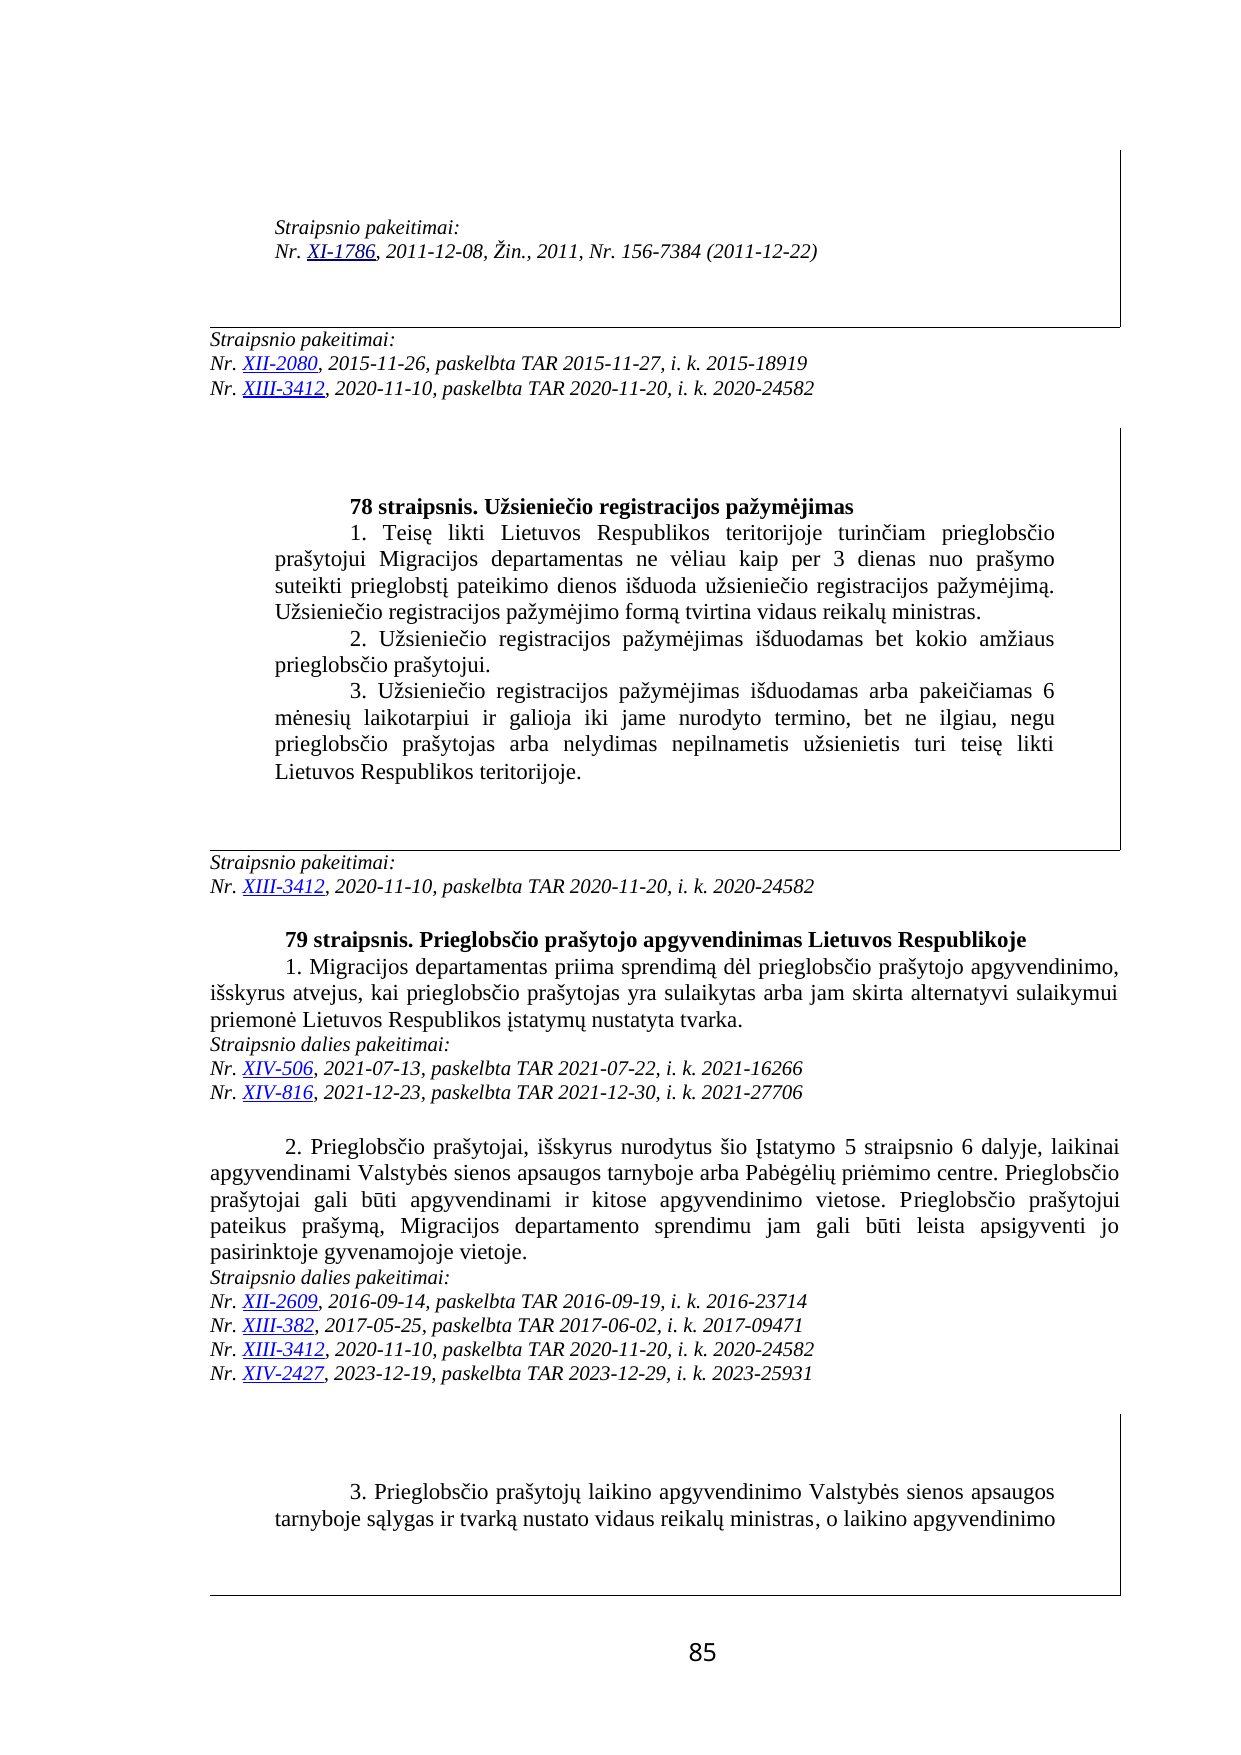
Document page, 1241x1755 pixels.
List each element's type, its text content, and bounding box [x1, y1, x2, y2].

text Straipsnio dalies pakeitimai: [210, 1032, 1120, 1056]
text Nr. XI-1786, 2011-12-08, Žin., 2011, Nr. 156-7384 (2011-12-22) [210, 239, 1120, 327]
text Straipsnio pakeitimai: [210, 327, 1120, 351]
text Straipsnio pakeitimai: [210, 150, 1120, 239]
text Straipsnio dalies pakeitimai: [210, 1265, 1120, 1289]
text Nr. XII-2080, 2015-11-26, paskelbta TAR 2015-11-27, i. k. 2015-18919 [210, 351, 1120, 375]
text Nr. XIV-506, 2021-07-13, paskelbta TAR 2021-07-22, i. k. 2021-16266 [210, 1056, 1120, 1080]
text Straipsnio pakeitimai: [210, 850, 1120, 874]
text 2. Prieglobsčio prašytojai, išskyrus nurodytus šio Įstatymo 5 straipsnio 6 dalyje, laikinai apgyvendinami Valstybės sienos apsaugos tarnyboje arba Pabėgėlių priėmimo centre. Prieglobsčio prašytojai gali būti apgyvendinami ir kitose apgyvendinimo vietose. Prieglobsčio prašytojui pateikus prašymą, Migracijos departamento sprendimu jam gali būti leista apsigyventi jo pasirinktoje gyvenamojoje vietoje. [210, 1133, 1120, 1265]
text 3. Prieglobsčio prašytojų laikino apgyvendinimo Valstybės sienos apsaugos tarnyboje sąlygas ir tvarką nustato vidaus reikalų ministras, o laikino apgyvendinimo [210, 1414, 1120, 1595]
text 3. Užsieniečio registracijos pažymėjimas išduodamas arba pakeičiamas 6 mėnesių laikotarpiui ir galioja iki jame nurodyto termino, bet ne ilgiau, negu prieglobsčio prašytojas arba nelydimas nepilnametis užsienietis turi teisę likti Lietuvos Respublikos teritorijoje. [210, 677, 1120, 850]
text Nr. XIV-2427, 2023-12-19, paskelbta TAR 2023-12-29, i. k. 2023-25931 [210, 1361, 1120, 1385]
text Nr. XIII-3412, 2020-11-10, paskelbta TAR 2020-11-20, i. k. 2020-24582 [210, 375, 1120, 399]
text 1. Teisę likti Lietuvos Respublikos teritorijoje turinčiam prieglobsčio prašytojui Migracijos departamentas ne vėliau kaip per 3 dienas nuo prašymo suteikti prieglobstį pateikimo dienos išduoda užsieniečio registracijos pažymėjimą. Užsieniečio registracijos pažymėjimo formą tvirtina vidaus reikalų ministras. [210, 519, 1120, 624]
text 1. Migracijos departamentas priima sprendimą dėl prieglobsčio prašytojo apgyvendinimo, išskyrus atvejus, kai prieglobsčio prašytojas yra sulaikytas arba jam skirta alternatyvi sulaikymui priemonė Lietuvos Respublikos įstatymų nustatyta tvarka. [210, 953, 1120, 1032]
text Nr. XIII-3412, 2020-11-10, paskelbta TAR 2020-11-20, i. k. 2020-24582 [210, 874, 1120, 898]
text Nr. XII-2609, 2016-09-14, paskelbta TAR 2016-09-19, i. k. 2016-23714 [210, 1289, 1120, 1313]
text 79 straipsnis. Prieglobsčio prašytojo apgyvendinimas Lietuvos Respublikoje [210, 927, 1120, 953]
text Nr. XIII-382, 2017-05-25, paskelbta TAR 2017-06-02, i. k. 2017-09471 [210, 1313, 1120, 1337]
text Nr. XIV-816, 2021-12-23, paskelbta TAR 2021-12-30, i. k. 2021-27706 [210, 1080, 1120, 1104]
text 78 straipsnis. Užsieniečio registracijos pažymėjimas [210, 428, 1120, 519]
text 2. Užsieniečio registracijos pažymėjimas išduodamas bet kokio amžiaus prieglobsčio prašytojui. [210, 624, 1120, 677]
text Nr. XIII-3412, 2020-11-10, paskelbta TAR 2020-11-20, i. k. 2020-24582 [210, 1337, 1120, 1361]
